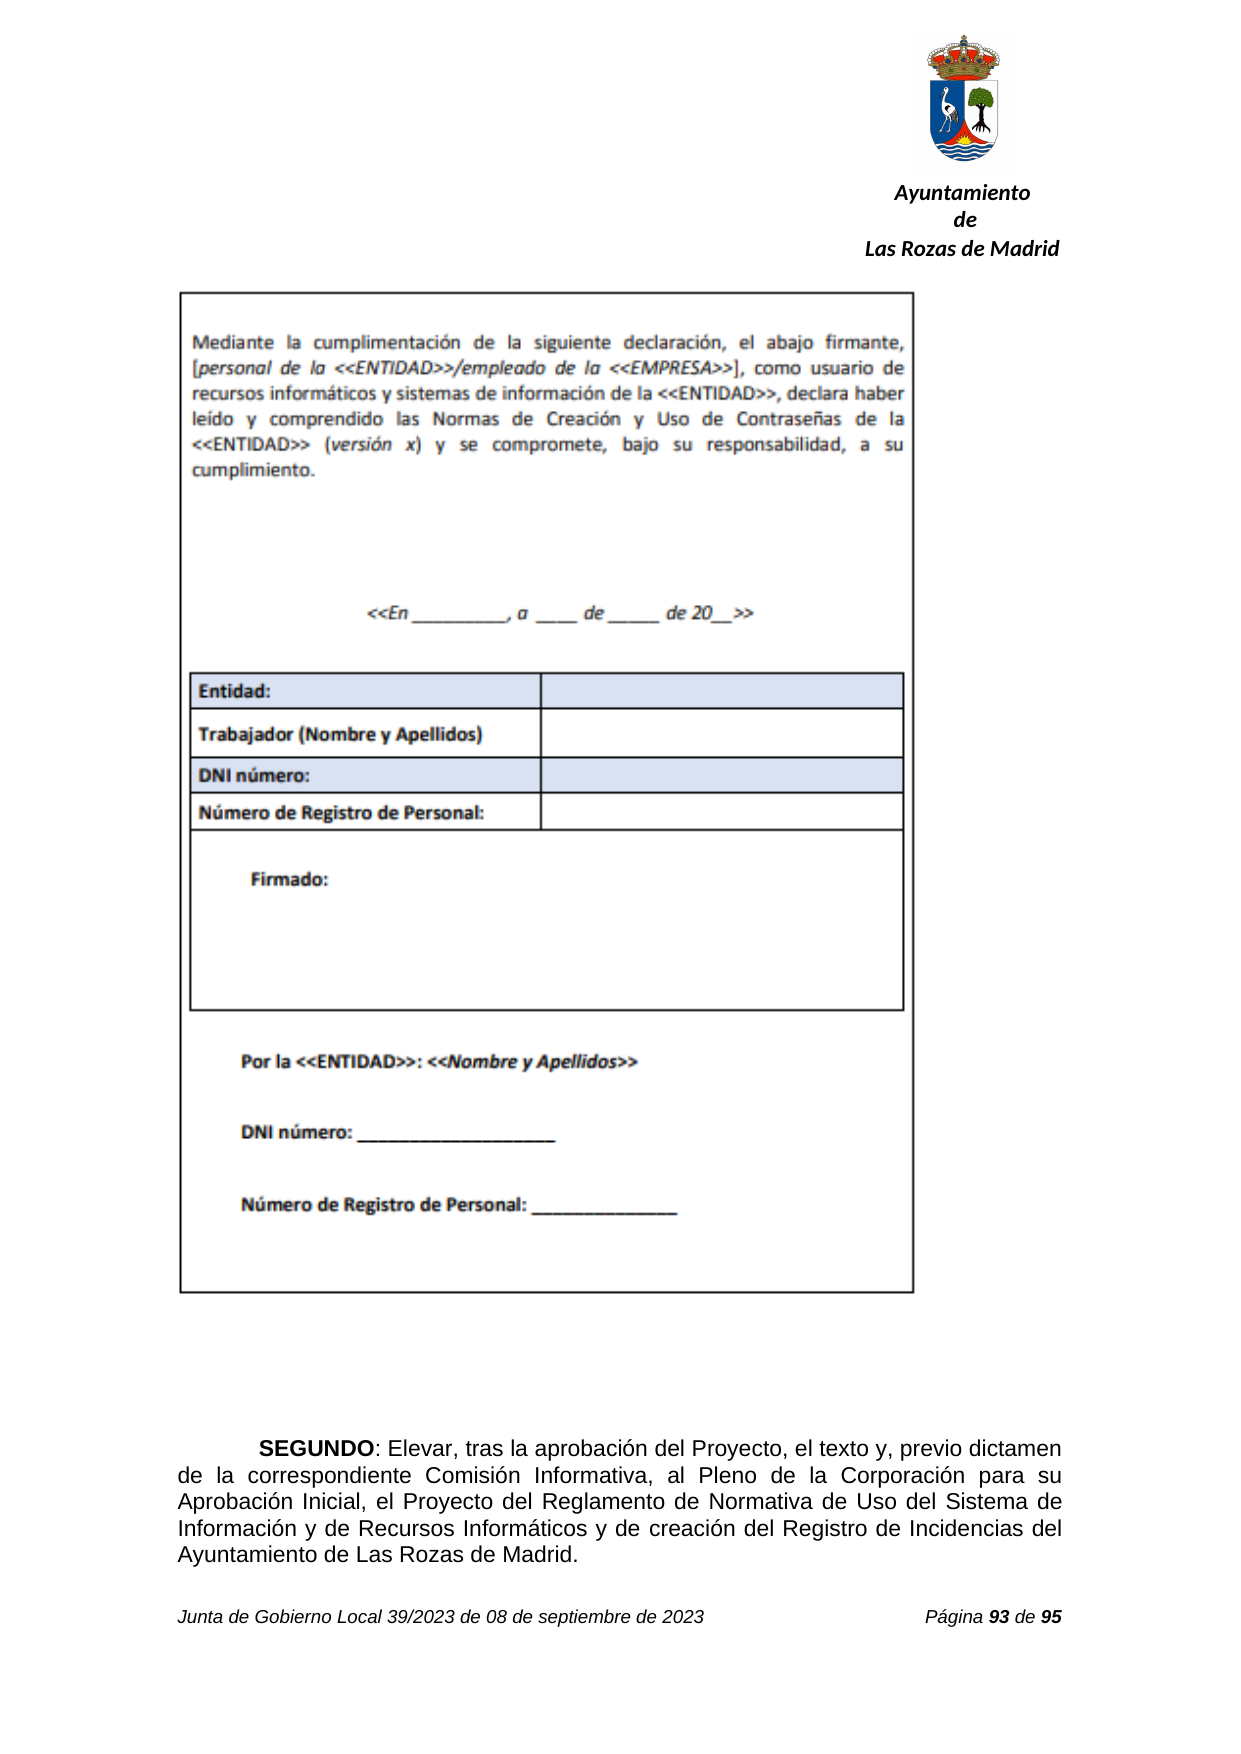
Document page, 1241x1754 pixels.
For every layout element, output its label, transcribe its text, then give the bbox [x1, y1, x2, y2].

text SEGUNDO: Elevar, tras la aprobación del Proyecto, el texto y, previo dictamen de la correspondiente Comisión Informativa, al Pleno de la Corporación para su Aprobación Inicial, el Proyecto del Reglamento de Normativa de Uso del Sistema de Información y de Recursos Informáticos y de creación del Registro de Incidencias del Ayuntamiento de Las Rozas de Madrid. [177, 1435, 1063, 1567]
